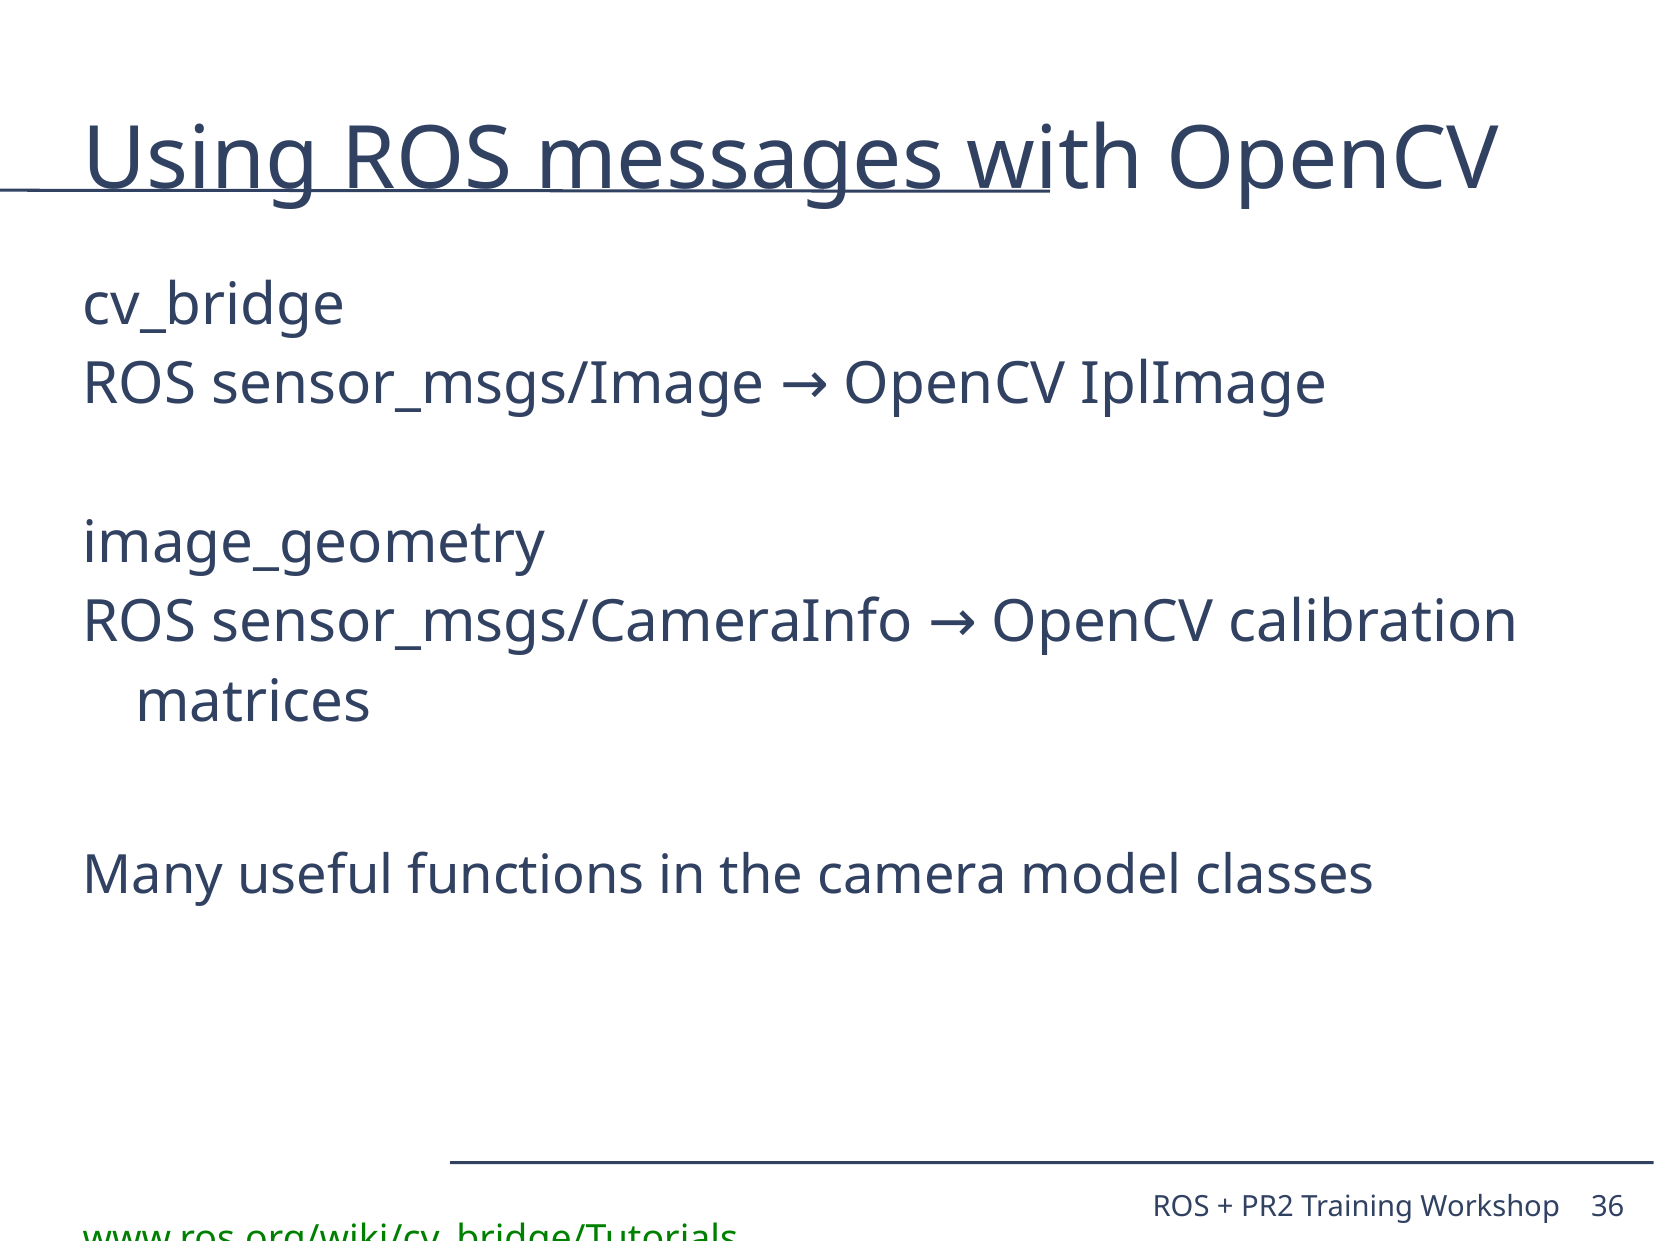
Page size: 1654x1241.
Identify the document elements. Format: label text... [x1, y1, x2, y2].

list cv_bridge ROS sensor_msgs/Image → OpenCV IplImage image_geometry ROS sensor_msgs/CameraInfo → OpenCV calibration matrices Many useful functions in the camera model classes www.ros.org/wiki/cv_bridge/Tutorials www.ros.org/wiki/image_geometry [82, 262, 1613, 1163]
title Using ROS messages with OpenCV [82, 58, 1613, 251]
